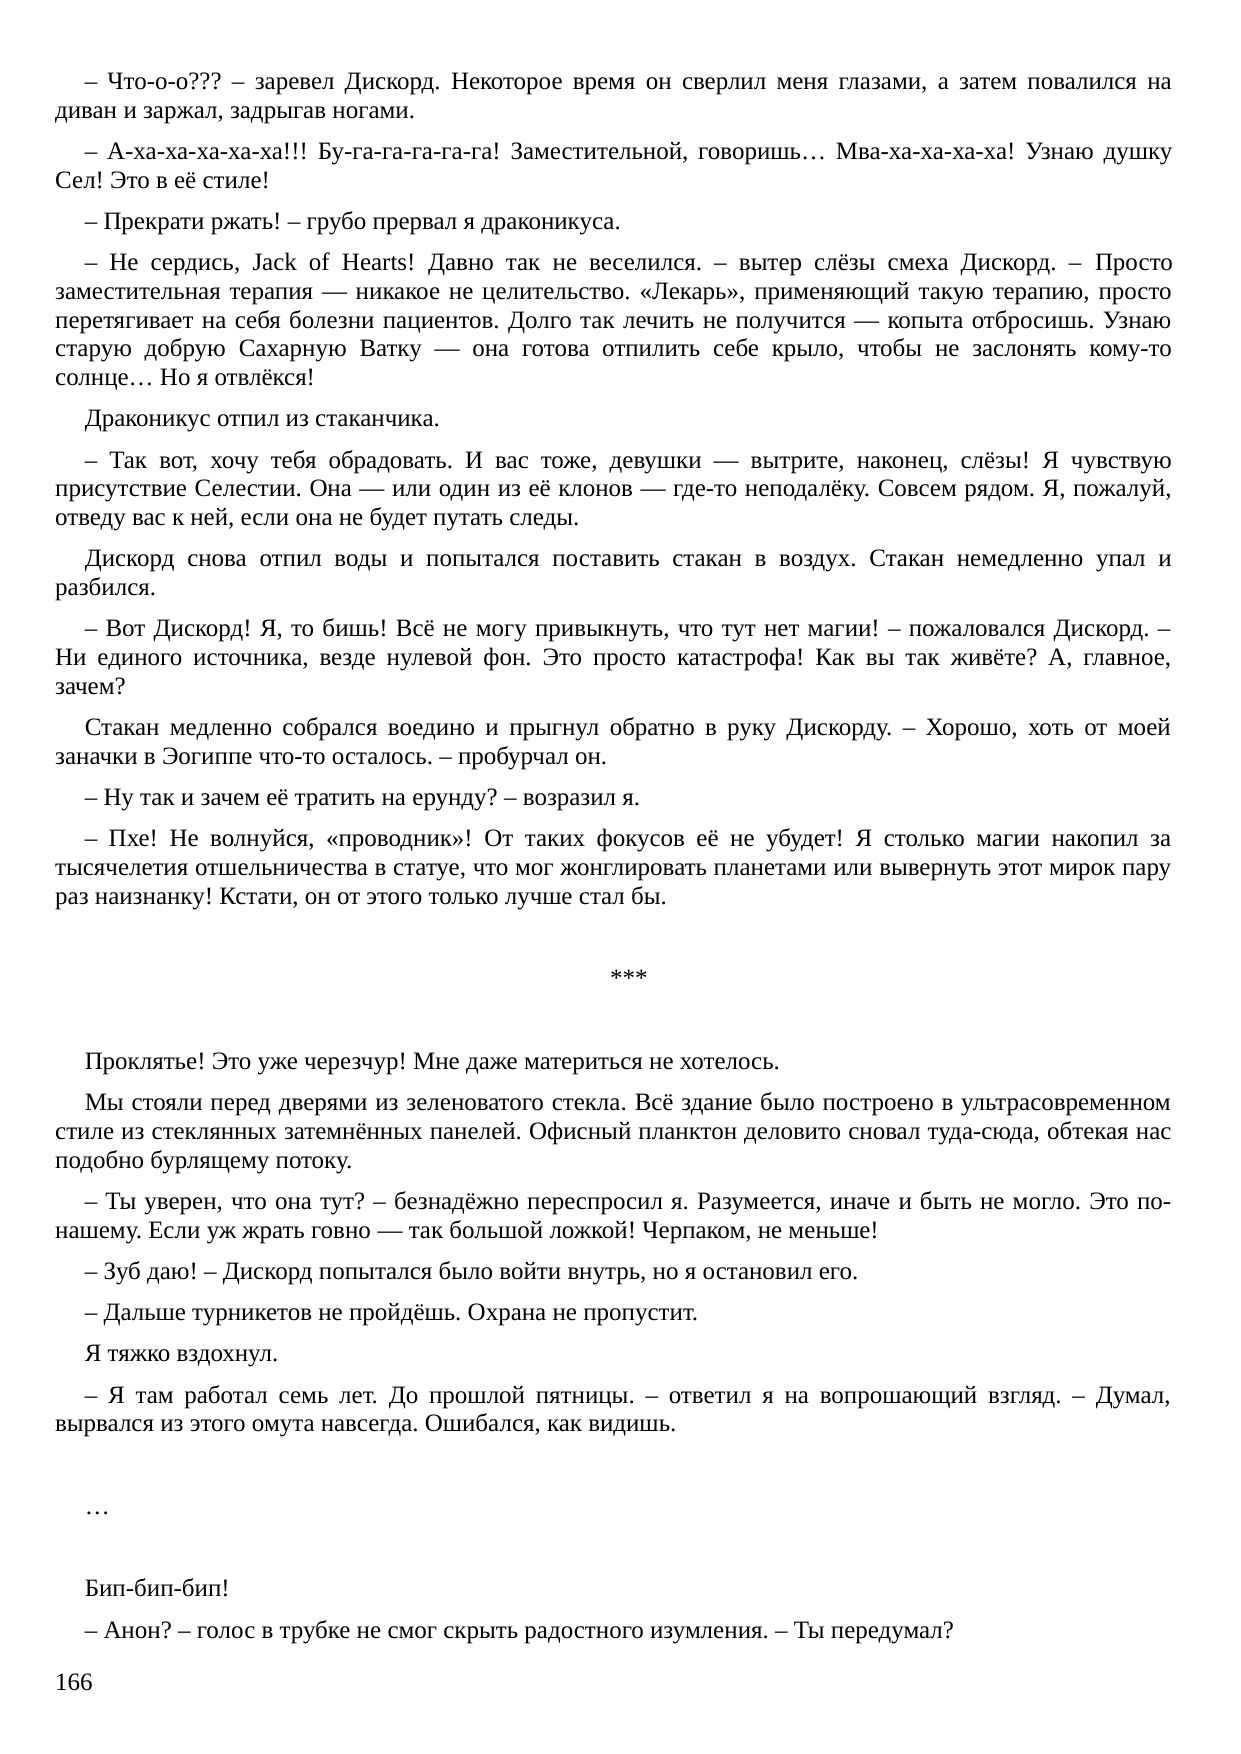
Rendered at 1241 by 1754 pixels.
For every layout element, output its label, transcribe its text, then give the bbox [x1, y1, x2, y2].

text Я тяжко вздохнул. [55, 1338, 1173, 1367]
text – Я там работал семь лет. До прошлой пятницы. – ответил я на вопрошающий взгляд. – Думал, вырвался из этого омута навсегда. Ошибался, как видишь. [55, 1380, 1173, 1437]
text – Не сердись, Jack of Hearts! Давно так не веселился. – вытер слёзы смеха Дискорд. – Просто заместительная терапия — никакое не целительство. «Лекарь», применяющий такую терапию, просто перетягивает на себя болезни пациентов. Долго так лечить не получится — копыта отбросишь. Узнаю старую добрую Сахарную Ватку — она готова отпилить себе крыло, чтобы не заслонять кому-то солнце… Но я отвлёкся! [55, 247, 1173, 391]
text Мы стояли перед дверями из зеленоватого стекла. Всё здание было построено в ультрасовременном стиле из стеклянных затемнённых панелей. Офисный планктон деловито сновал туда-сюда, обтекая нас подобно бурлящему потоку. [55, 1087, 1173, 1173]
text Бип-бип-бип! [55, 1573, 1173, 1602]
text – А-ха-ха-ха-ха-ха!!! Бу-га-га-га-га-га! Заместительной, говоришь… Мва-ха-ха-ха-ха! Узнаю душку Сел! Это в её стиле! [55, 136, 1173, 193]
text – Зуб даю! – Дискорд попытался было войти внутрь, но я остановил его. [55, 1256, 1173, 1285]
text – Что-о-о??? – заревел Дискорд. Некоторое время он сверлил меня глазами, а затем повалился на диван и заржал, задрыгав ногами. [55, 66, 1173, 123]
text Стакан медленно собрался воедино и прыгнул обратно в руку Дискорду. – Хорошо, хоть от моей заначки в Эогиппе что-то осталось. – пробурчал он. [55, 712, 1173, 770]
text – Вот Дискорд! Я, то бишь! Всё не могу привыкнуть, что тут нет магии! – пожаловался Дискорд. – Ни единого источника, везде нулевой фон. Это просто катастрофа! Как вы так живёте? А, главное, зачем? [55, 613, 1173, 700]
text – Ты уверен, что она тут? – безнадёжно переспросил я. Разумеется, иначе и быть не могло. Это по-нашему. Если уж жрать говно — так большой ложкой! Черпаком, не меньше! [55, 1186, 1173, 1243]
text – Ну так и зачем её тратить на ерунду? – возразил я. [55, 782, 1173, 811]
text – Пхе! Не волнуйся, «проводник»! От таких фокусов её не убудет! Я столько магии накопил за тысячелетия отшельничества в статуе, что мог жонглировать планетами или вывернуть этот мирок пару раз наизнанку! Кстати, он от этого только лучше стал бы. [55, 823, 1173, 910]
text – Так вот, хочу тебя обрадовать. И вас тоже, девушки — вытрите, наконец, слёзы! Я чувствую присутствие Селестии. Она — или один из её клонов — где-то неподалёку. Совсем рядом. Я, пожалуй, отведу вас к ней, если она не будет путать следы. [55, 445, 1173, 531]
text Драконикус отпил из стаканчика. [55, 403, 1173, 432]
text – Прекрати ржать! – грубо прервал я драконикуса. [55, 206, 1173, 235]
text – Дальше турникетов не пройдёшь. Охрана не пропустит. [55, 1297, 1173, 1326]
text Проклятье! Это уже черезчур! Мне даже материться не хотелось. [55, 1046, 1173, 1075]
text Дискорд снова отпил воды и попытался поставить стакан в воздух. Стакан немедленно упал и разбился. [55, 543, 1173, 601]
text *** [55, 963, 1173, 992]
text – Анон? – голос в трубке не смог скрыть радостного изумления. – Ты передумал? [55, 1615, 1173, 1643]
text … [55, 1491, 1173, 1520]
